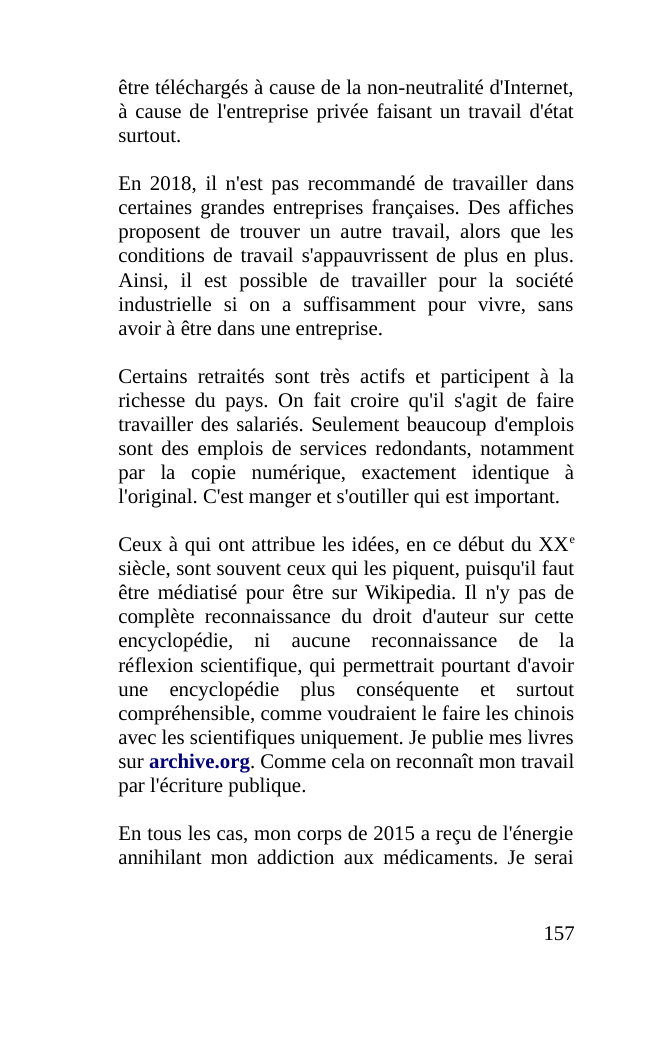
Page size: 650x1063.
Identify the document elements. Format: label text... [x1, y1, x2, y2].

text être téléchargés à cause de la non-neutralité d'Internet, à cause de l'entreprise privée faisant un travail d'état surtout. [118, 75, 574, 147]
text Ceux à qui ont attribue les idées, en ce début du XXe siècle, sont souvent ceux qui les piquent, puisqu'il faut être médiatisé pour être sur Wikipedia. Il n'y pas de complète reconnaissance du droit d'auteur sur cette encyclopédie, ni aucune reconnaissance de la réflexion scientifique, qui permettrait pourtant d'avoir une encyclopédie plus conséquente et surtout compréhensible, comme voudraient le faire les chinois avec les scientifiques uniquement. Je publie mes livres sur archive.org. Comme cela on reconnaît mon travail par l'écriture publique. [118, 532, 574, 797]
text En tous les cas, mon corps de 2015 a reçu de l'énergie annihilant mon addiction aux médicaments. Je serai [118, 821, 574, 869]
text Certains retraités sont très actifs et participent à la richesse du pays. On fait croire qu'il s'agit de faire travailler des salariés. Seulement beaucoup d'emplois sont des emplois de services redondants, notamment par la copie numérique, exactement identique à l'original. C'est manger et s'outiller qui est important. [118, 364, 574, 508]
text En 2018, il n'est pas recommandé de travailler dans certaines grandes entreprises françaises. Des affiches proposent de trouver un autre travail, alors que les conditions de travail s'appauvrissent de plus en plus. Ainsi, il est possible de travailler pour la société industrielle si on a suffisamment pour vivre, sans avoir à être dans une entreprise. [118, 171, 574, 340]
